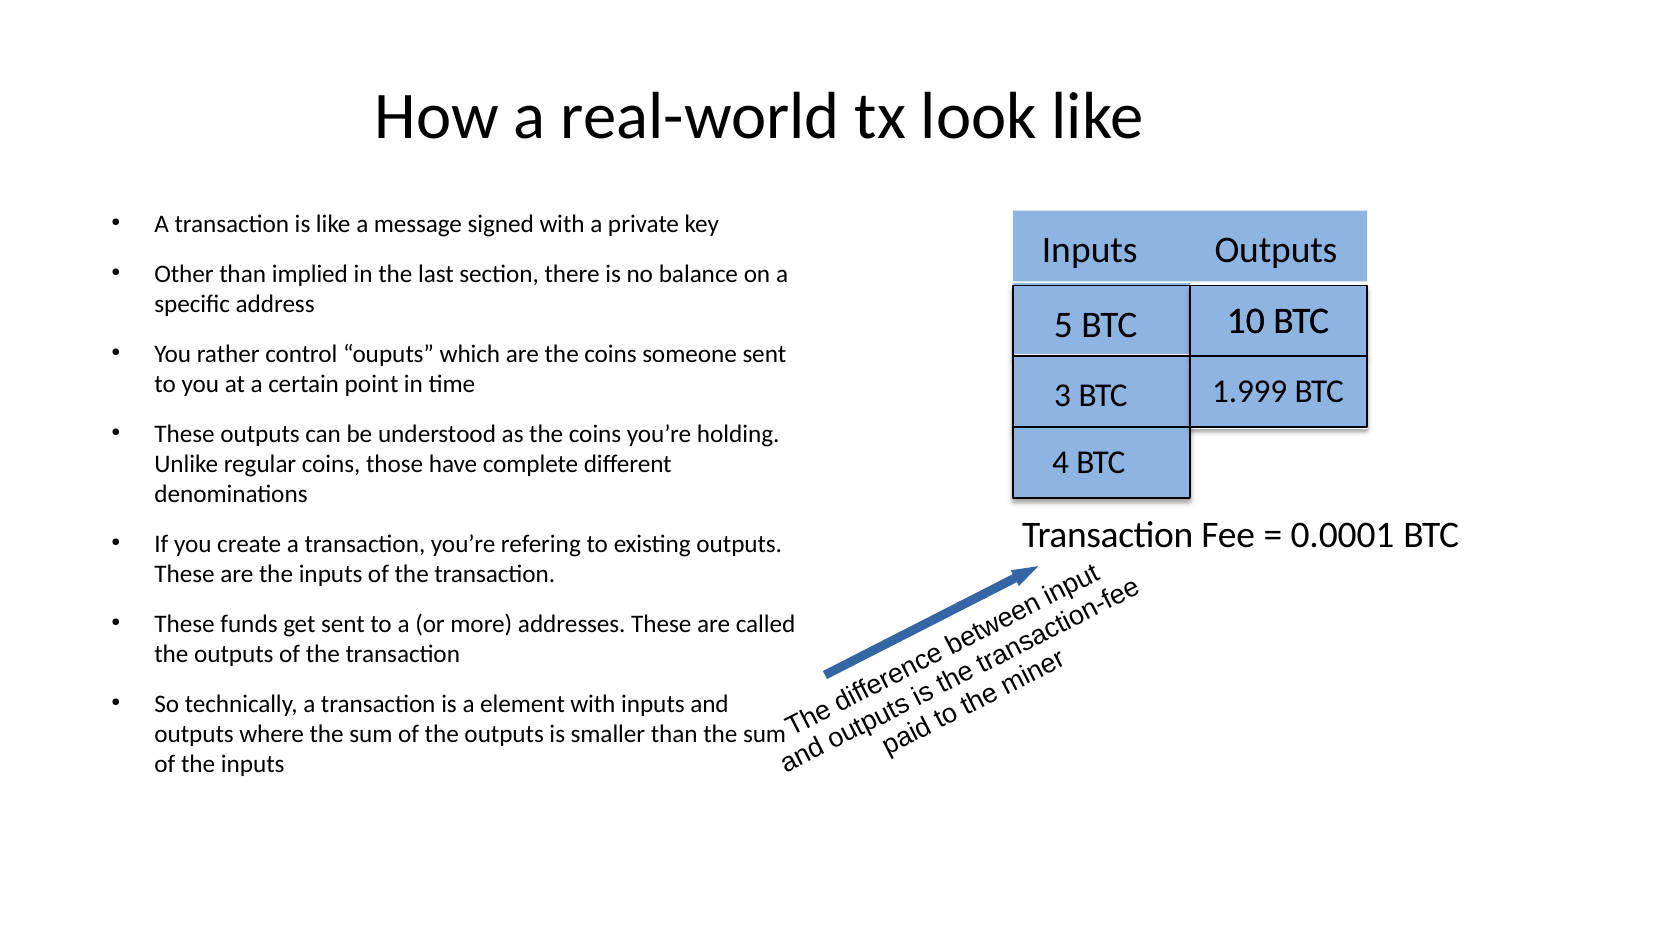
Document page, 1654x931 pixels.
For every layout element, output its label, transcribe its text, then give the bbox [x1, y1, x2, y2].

text_box Transaction Fee = 0.0001 BTC [1020, 509, 1468, 555]
text_box 5 BTC [1051, 299, 1160, 345]
text_box 10 BTC [1224, 295, 1333, 341]
text_box [1004, 210, 1380, 510]
text_box 1.999 BTC [1209, 369, 1348, 410]
title How a real-world tx look like [99, 27, 1555, 193]
text_box 4 BTC [1050, 439, 1156, 480]
text_box Outputs [1212, 224, 1341, 271]
text_box Inputs [1039, 224, 1140, 271]
text_box 3 BTC [1052, 373, 1156, 414]
list A transaction is like a message signed with a private key Other than implied in the last section, there is no balance on a specific address You rather control “ouputs” which are the coins someone sent to you at a certain point in time These outputs can be understood as the coins you’re holding. Unlike regular coins, those have complete different denominations If you create a transaction, you’re refering to existing outputs. These are the inputs of the transaction. These funds get sent to a (or more) addresses. These are called the outputs of the transaction So technically, a transaction is a element with inputs and outputs where the sum of the outputs is smaller than the sum of the inputs [96, 207, 810, 780]
